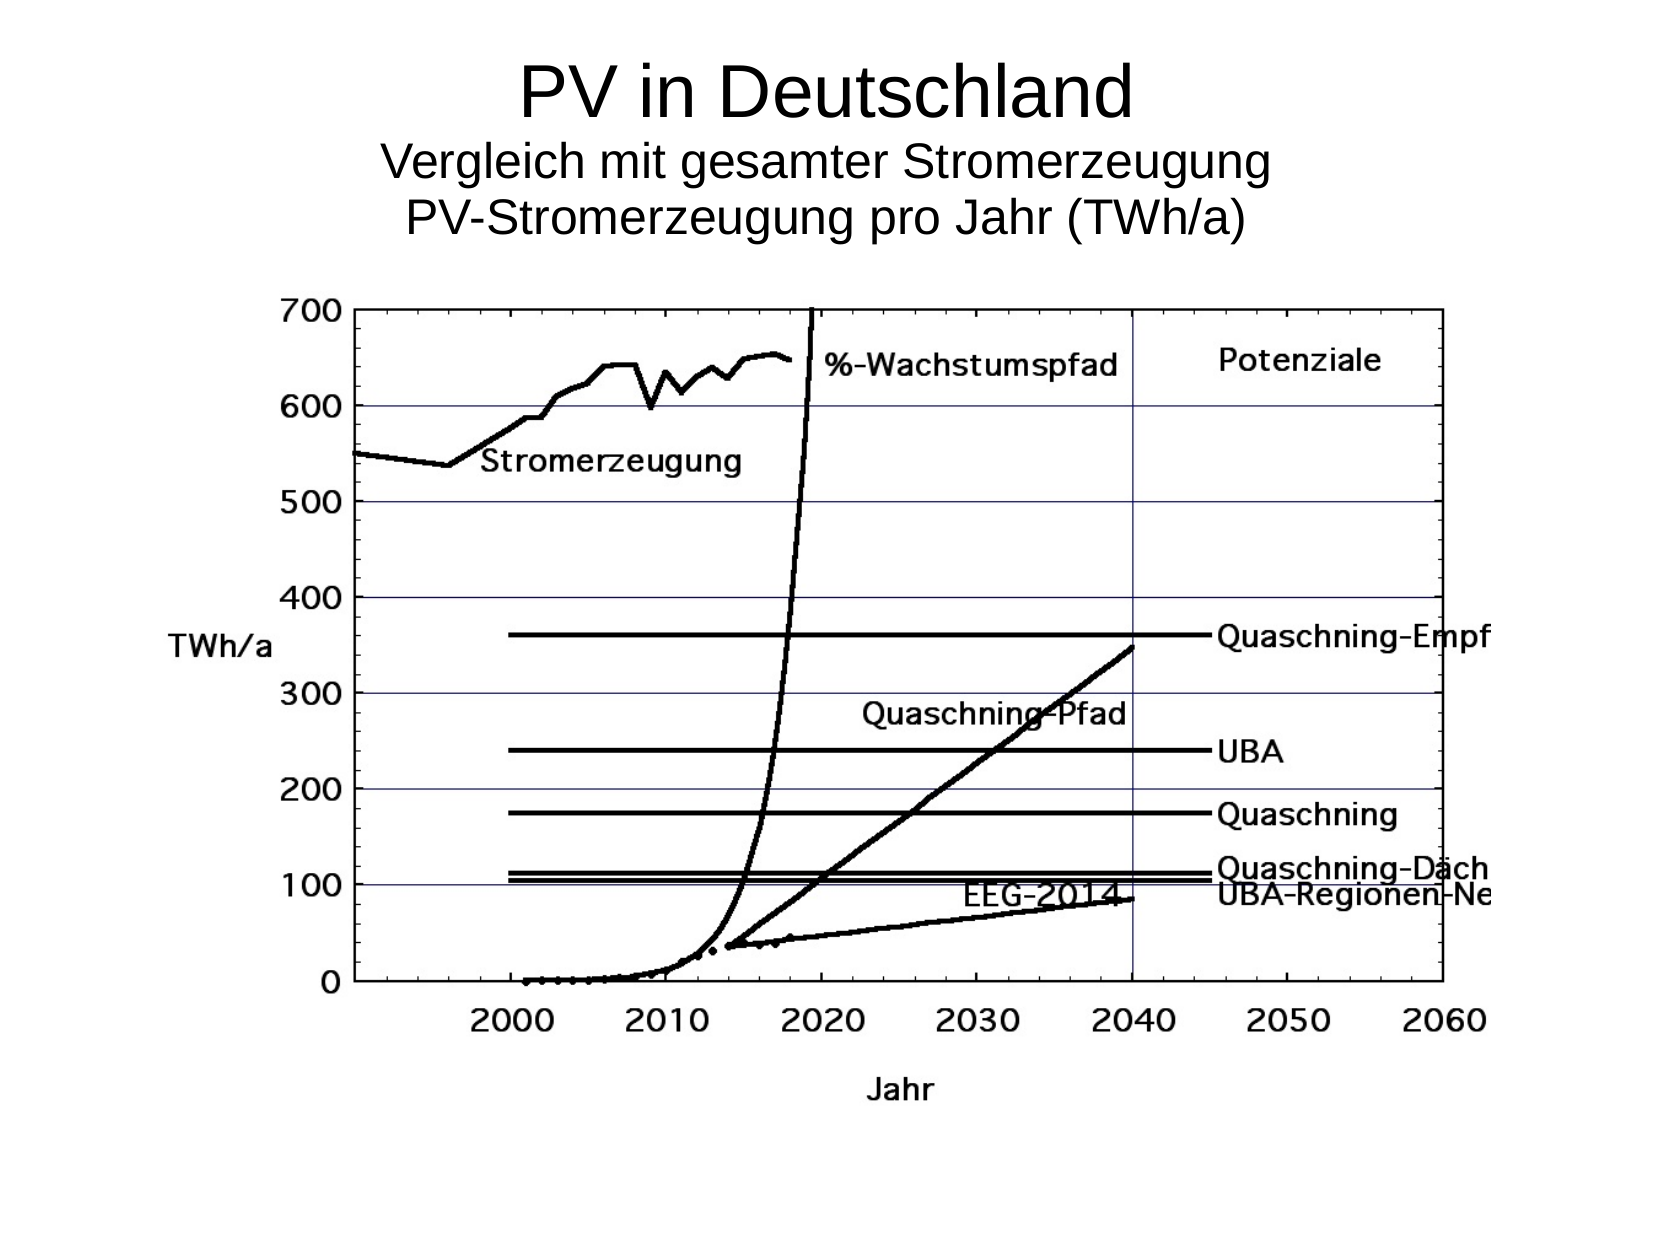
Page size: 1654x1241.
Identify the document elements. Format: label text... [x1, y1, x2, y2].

title PV in Deutschland Vergleich mit gesamter Stromerzeugung PV-Stromerzeugung pro Jahr (TWh/a) [82, 49, 1571, 257]
picture [162, 290, 1491, 1109]
